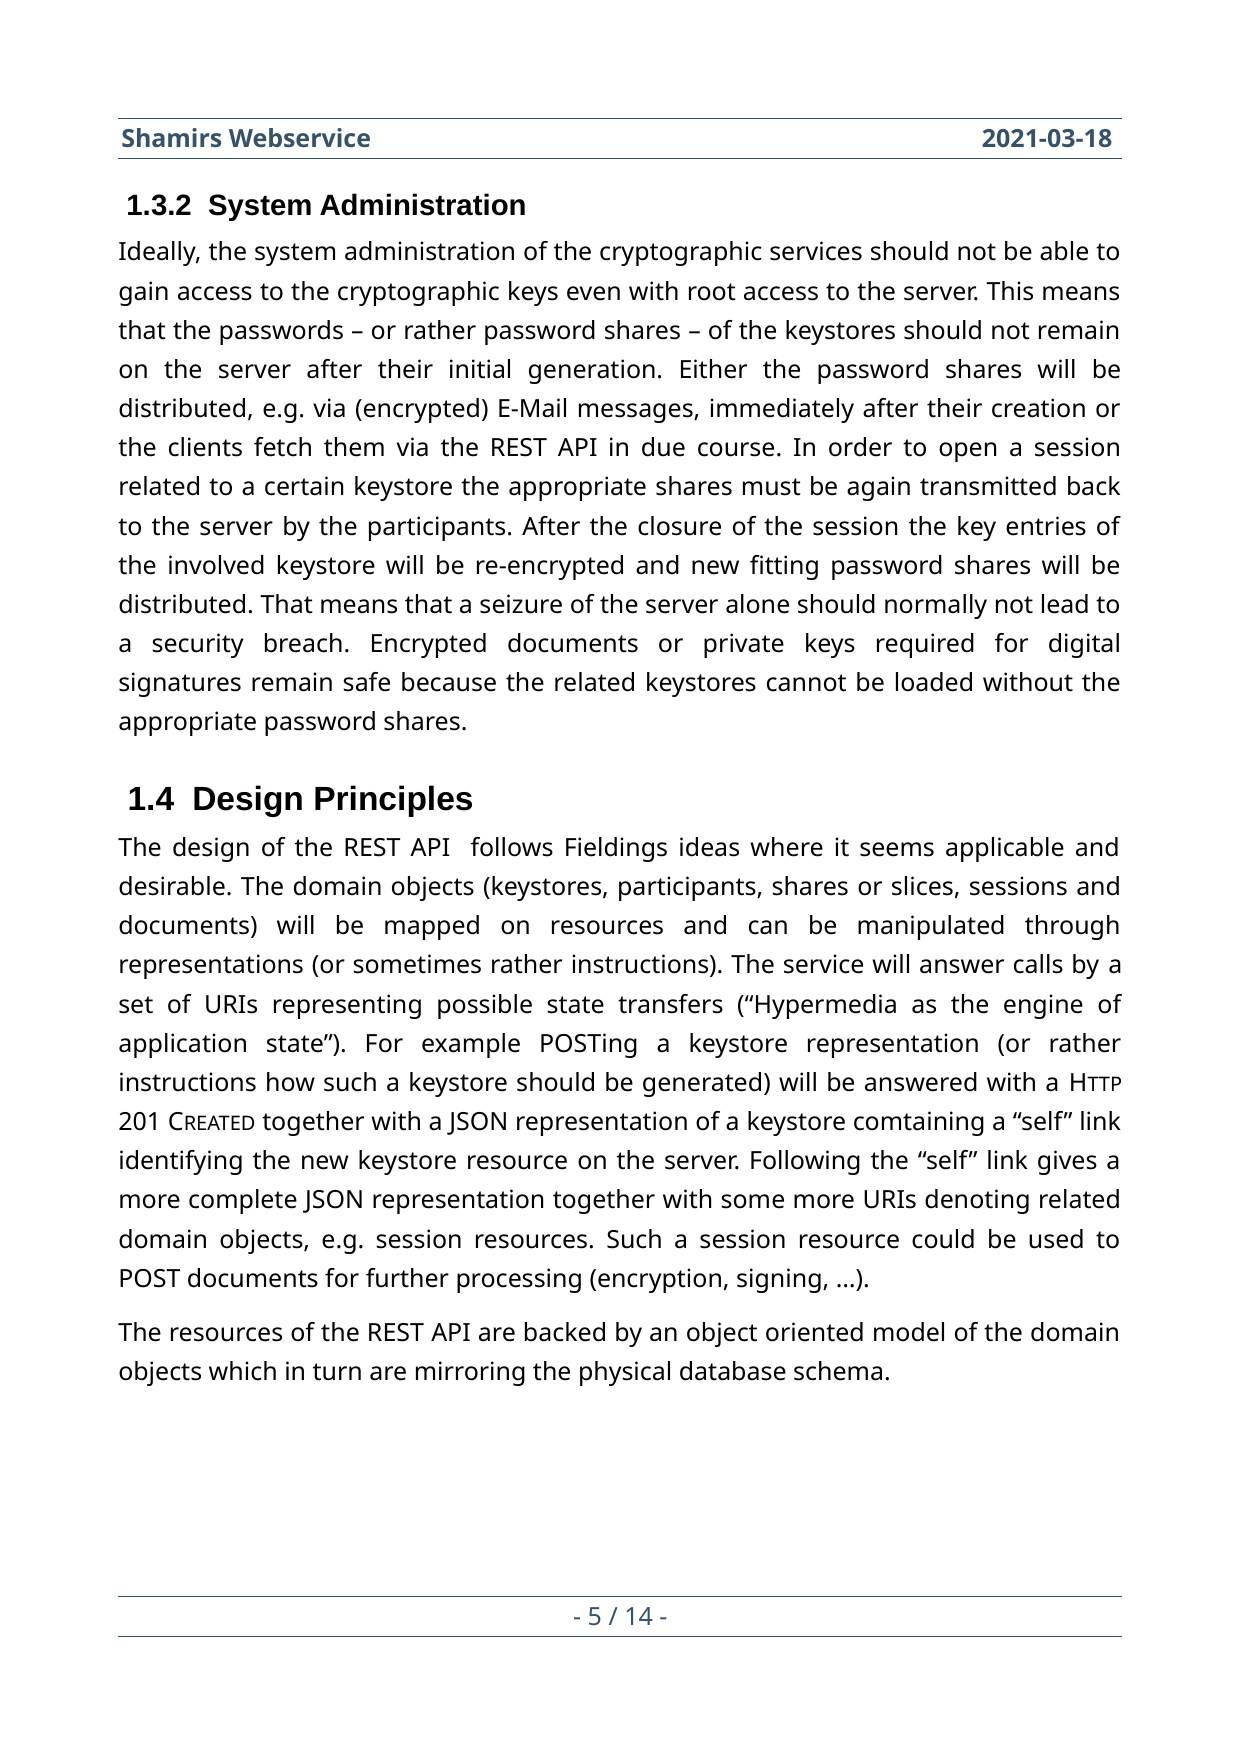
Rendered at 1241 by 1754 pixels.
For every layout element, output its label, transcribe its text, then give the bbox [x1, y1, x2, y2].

text The resources of the REST API are backed by an object oriented model of the domain objects which in turn are mirroring the physical database schema. [118, 1314, 1122, 1387]
list The design of the REST API follows Fieldings ideas where it seems applicable and desirable. The domain objects (keystores, participants, shares or slices, sessions and documents) will be mapped on resources and can be manipulated through representations (or sometimes rather instructions). The service will answer calls by a set of URIs representing possible state transfers (“Hypermedia as the engine of application state”). For example POSTing a keystore representation (or rather instructions how such a keystore should be generated) will be answered with a Http 201 Created together with a JSON representation of a keystore comtaining a “self” link identifying the new keystore resource on the server. Following the “self” link gives a more complete JSON representation together with some more URIs denoting related domain objects, e.g. session resources. Such a session resource could be used to POST documents for further processing (encryption, signing, …). [118, 830, 1122, 1294]
text Ideally, the system administration of the cryptographic services should not be able to gain access to the cryptographic keys even with root access to the server. This means that the passwords – or rather password shares – of the keystores should not remain on the server after their initial generation. Either the password shares will be distributed, e.g. via (encrypted) E-Mail messages, immediately after their creation or the clients fetch them via the REST API in due course. In order to open a session related to a certain keystore the appropriate shares must be again transmitted back to the server by the participants. After the closure of the session the key entries of the involved keystore will be re-encrypted and new fitting password shares will be distributed. That means that a seizure of the server alone should normally not lead to a security breach. Encrypted documents or private keys required for digital signatures remain safe because the related keystores cannot be loaded without the appropriate password shares. [118, 234, 1122, 738]
subtitle Design Principles [118, 778, 1122, 817]
subtitle System Administration [118, 188, 1122, 221]
